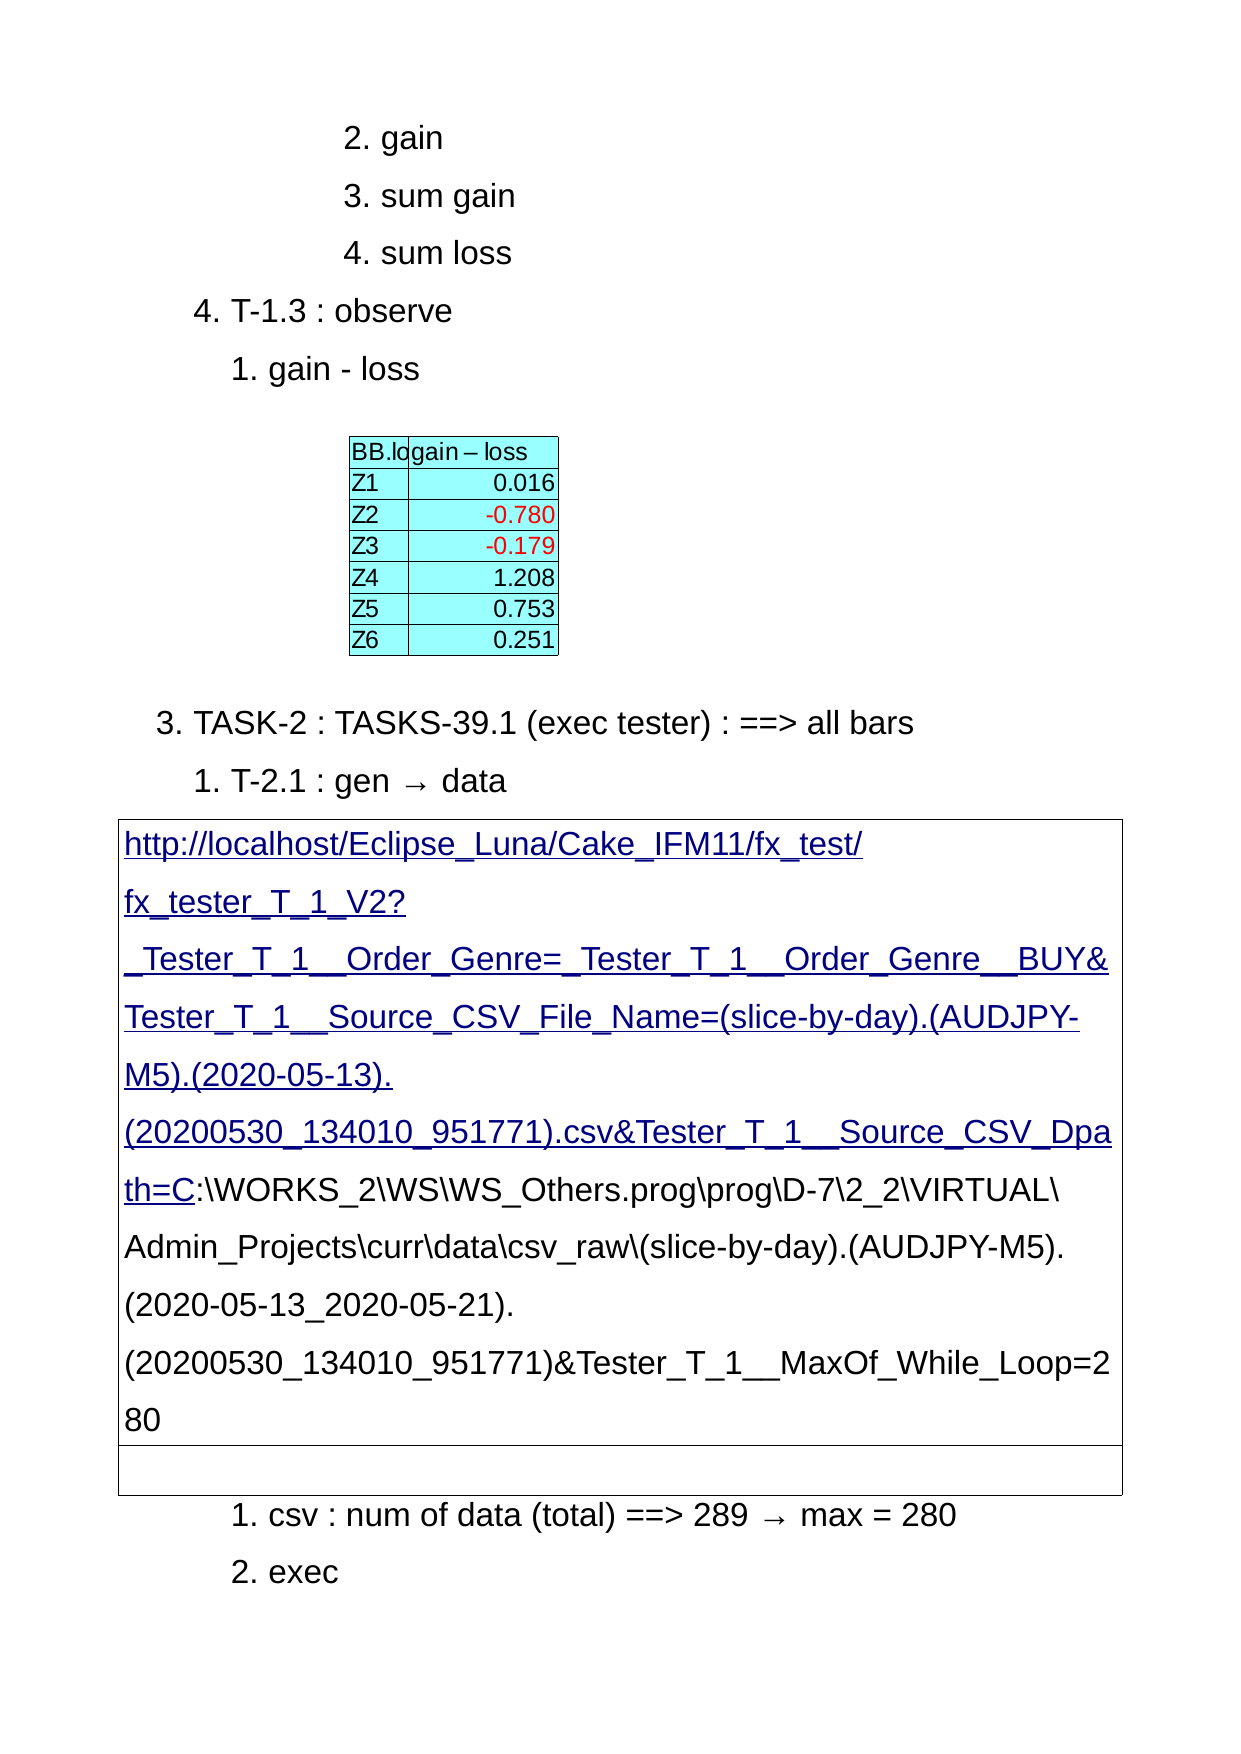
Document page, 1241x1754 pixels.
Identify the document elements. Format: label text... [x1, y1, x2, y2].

list sum gain [343, 176, 1122, 214]
list T-1.3 : observe [193, 291, 1122, 329]
list gain - loss [231, 348, 1122, 387]
list sum loss [343, 233, 1122, 272]
list TASK-2 : TASKS-39.1 (exec tester) : ==> all bars [156, 406, 1122, 742]
list exec [231, 1552, 1122, 1591]
table_header http://localhost/Eclipse_Luna/Cake_IFM11/fx_test/fx_tester_T_1_V2?_Tester_T_1__Order_Genre=_Tester_T_1__Order_Genre__BUY&Tester_T_1__Source_CSV_File_Name=(slice-by-day).(AUDJPY-M5).(2020-05-13).(20200530_134010_951771).csv&Tester_T_1__Source_CSV_Dpath=C:\WORKS_2\WS\WS_Others.prog\prog\D-7\2_2\VIRTUAL\Admin_Projects\curr\data\csv_raw\(slice-by-day).(AUDJPY-M5).(2020-05-13_2020-05-21).(20200530_134010_951771)&Tester_T_1__MaxOf_While_Loop=280 [119, 820, 1122, 1444]
list gain [343, 118, 1122, 157]
list csv : num of data (total) ==> 289 → max = 280 [231, 1496, 1122, 1533]
list T-2.1 : gen → data [193, 761, 1122, 799]
table_cell [119, 1446, 1122, 1494]
